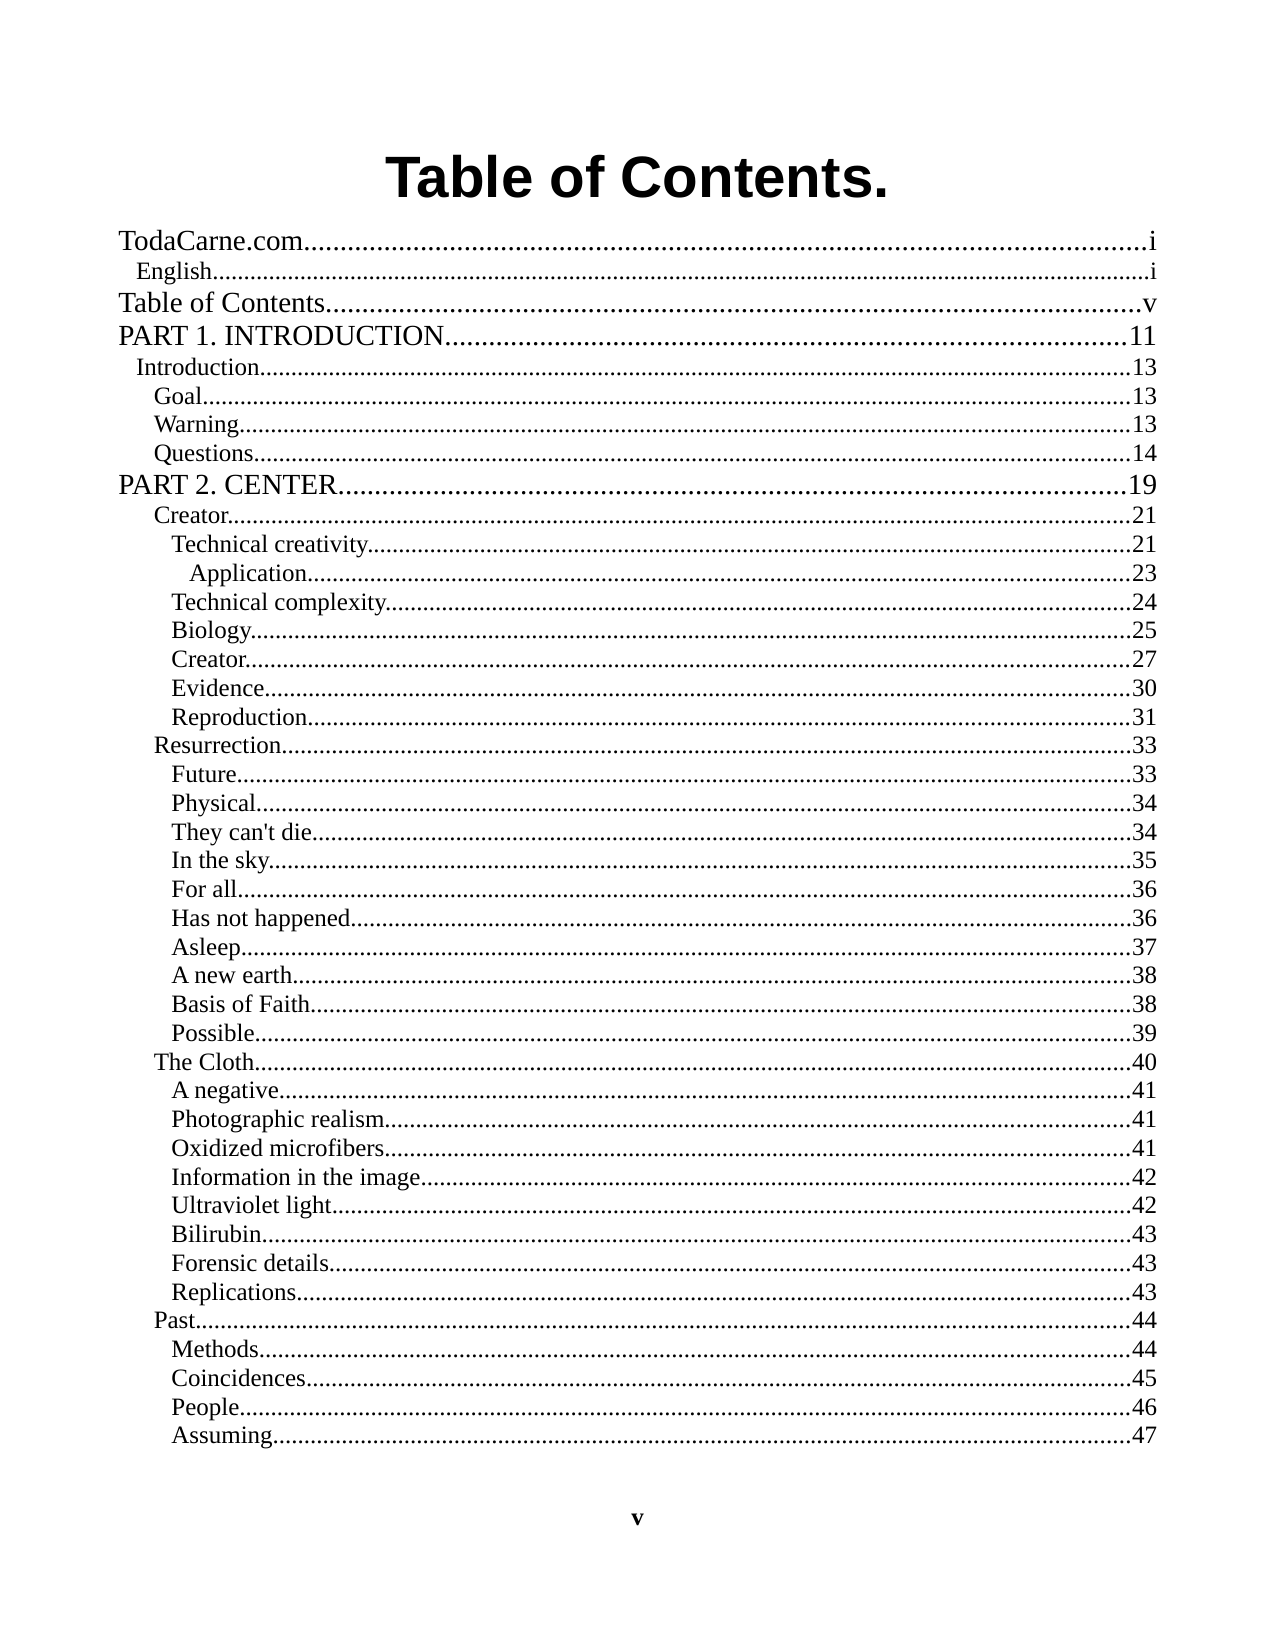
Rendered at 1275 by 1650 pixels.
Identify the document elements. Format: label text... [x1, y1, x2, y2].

text Application. 23 [189, 558, 1157, 587]
text Future. 33 [171, 759, 1157, 788]
text Possible. 39 [171, 1018, 1157, 1047]
text Basis of Faith. 38 [171, 989, 1157, 1018]
text Photographic realism. 41 [171, 1104, 1157, 1133]
text Oxidized microfibers. 41 [171, 1133, 1157, 1162]
text Assuming. 47 [171, 1421, 1157, 1449]
text A new earth. 38 [171, 961, 1157, 989]
text Coincidences. 45 [171, 1363, 1157, 1392]
text Forensic details. 43 [171, 1248, 1157, 1277]
text They can't die. 34 [171, 817, 1157, 846]
text Methods. 44 [171, 1334, 1157, 1363]
text The Cloth. 40 [153, 1047, 1157, 1076]
text PART 2. CENTER. 19 [118, 467, 1157, 501]
text Creator. 27 [171, 644, 1157, 673]
text Questions. 14 [153, 438, 1157, 467]
text Reproduction. 31 [171, 702, 1157, 731]
text Introduction. 13 [136, 352, 1157, 381]
text PART 1. INTRODUCTION. 11 [118, 318, 1157, 352]
text People. 46 [171, 1392, 1157, 1421]
text Biology. 25 [171, 616, 1157, 644]
text Technical complexity. 24 [171, 587, 1157, 616]
text Asleep. 37 [171, 932, 1157, 961]
text Technical creativity. 21 [171, 529, 1157, 558]
subtitle Table of Contents. [118, 143, 1157, 210]
text In the sky. 35 [171, 846, 1157, 874]
text Past. 44 [153, 1306, 1157, 1334]
text Physical. 34 [171, 788, 1157, 817]
text English i [136, 256, 1157, 285]
text Evidence. 30 [171, 673, 1157, 702]
text For all. 36 [171, 874, 1157, 903]
text Replications. 43 [171, 1277, 1157, 1306]
text TodaCarne.com i [118, 223, 1157, 256]
text Has not happened. 36 [171, 903, 1157, 932]
text Creator. 21 [153, 501, 1157, 529]
text Warning. 13 [153, 409, 1157, 438]
text Information in the image. 42 [171, 1162, 1157, 1191]
text Goal. 13 [153, 381, 1157, 409]
text Ultraviolet light. 42 [171, 1191, 1157, 1219]
text Table of Contents. v [118, 285, 1157, 318]
text A negative. 41 [171, 1076, 1157, 1104]
text Bilirubin. 43 [171, 1219, 1157, 1248]
text Resurrection. 33 [153, 731, 1157, 759]
